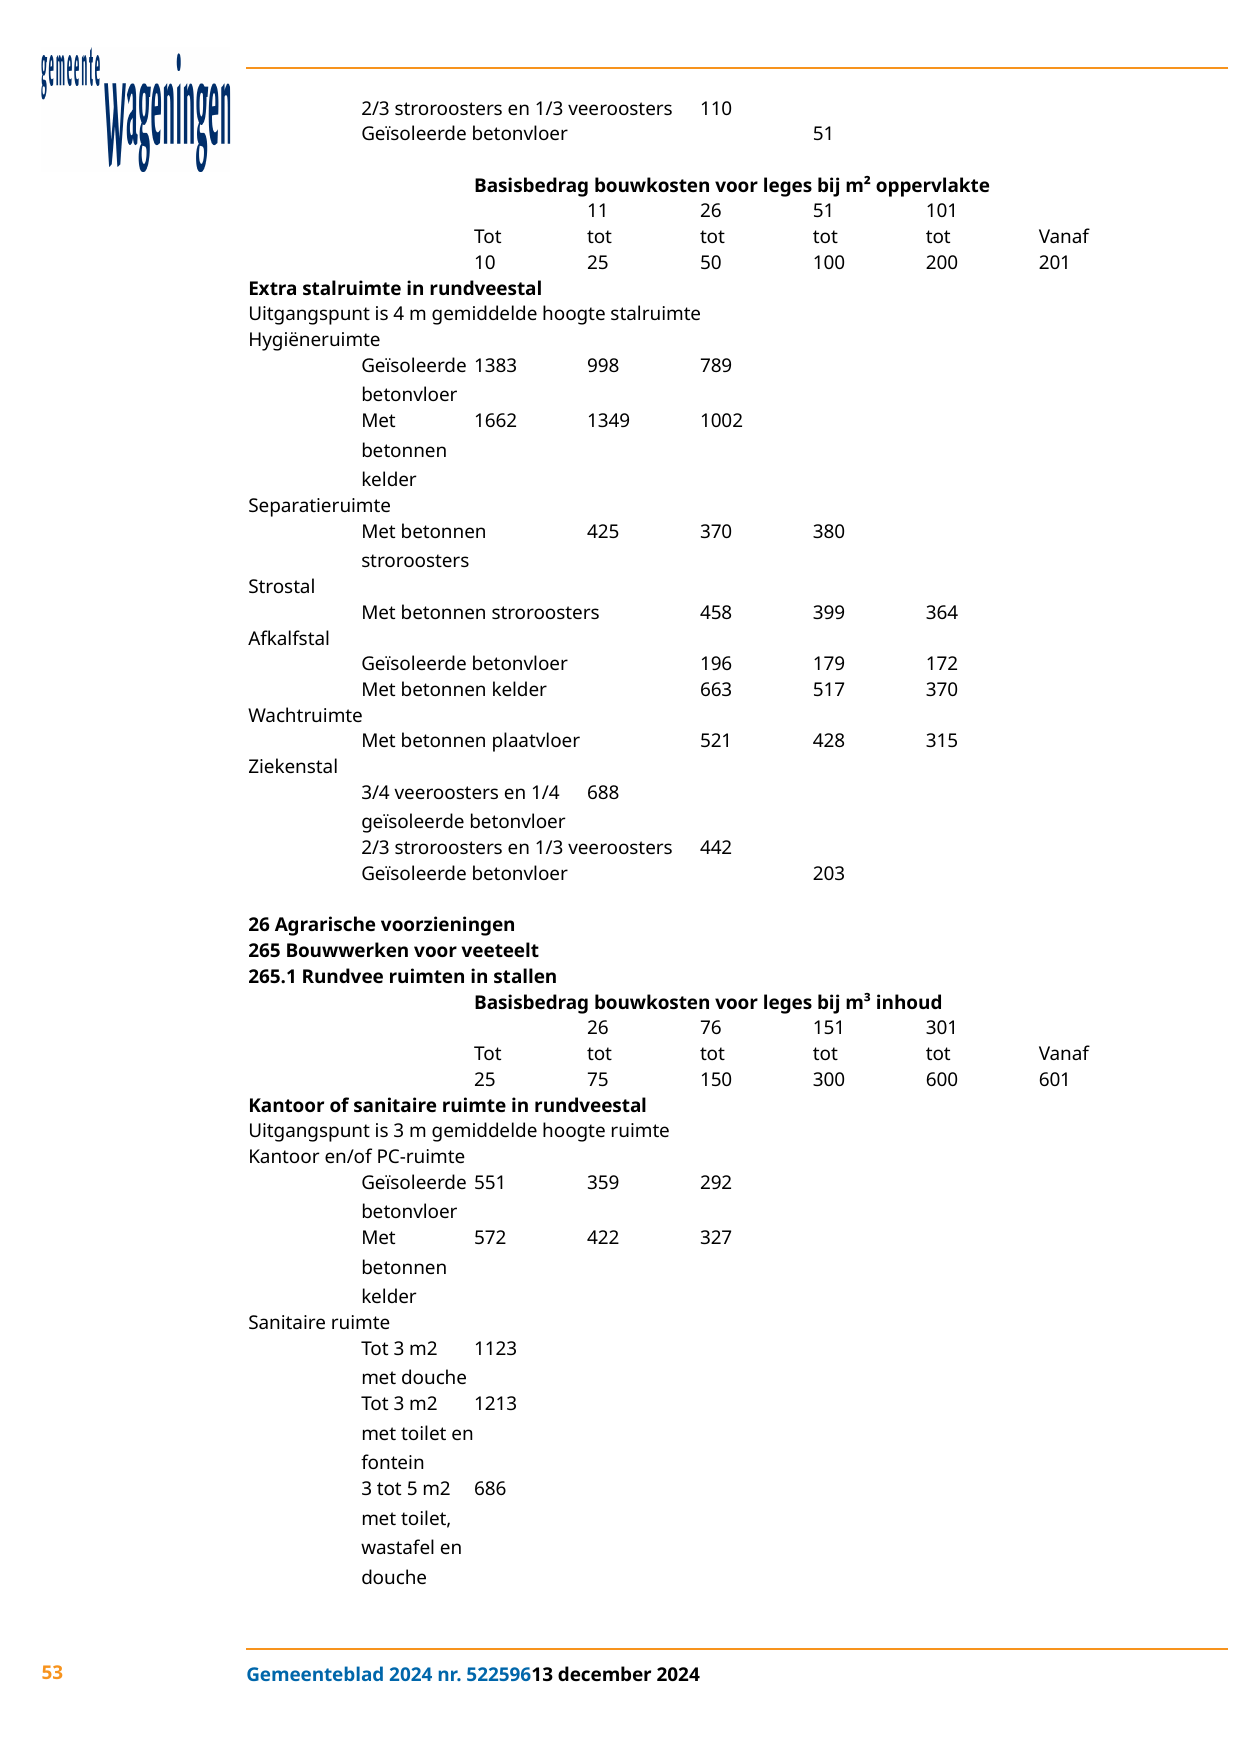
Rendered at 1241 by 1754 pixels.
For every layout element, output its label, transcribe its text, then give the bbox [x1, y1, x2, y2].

table_cell [248, 172, 361, 198]
table_cell [1039, 121, 1152, 146]
table_cell Tot 3 m2 met douche [361, 1335, 474, 1390]
table_cell [1039, 1475, 1152, 1589]
table_cell [361, 573, 474, 599]
table_cell [700, 754, 813, 779]
table_cell 110 [700, 95, 813, 121]
table_cell [926, 625, 1038, 651]
table_cell 364 [926, 599, 1038, 625]
table_cell [1039, 835, 1152, 860]
table_cell 196 [700, 651, 813, 676]
table_cell 3/4 veeroosters en 1/4 geïsoleerde betonvloer [361, 779, 587, 834]
table_cell [587, 1335, 700, 1390]
table_cell Afkalfstal [248, 625, 361, 651]
table_cell 26 [587, 1015, 700, 1040]
table_cell [587, 1475, 700, 1589]
table_cell tot [700, 224, 813, 249]
table_cell [813, 912, 926, 937]
table_cell [700, 1335, 813, 1390]
table_cell [926, 95, 1038, 121]
table_cell [926, 938, 1038, 963]
table_cell 25 [587, 249, 700, 275]
table_cell 521 [700, 728, 813, 753]
table_cell [926, 963, 1038, 989]
table_cell [700, 1143, 813, 1169]
table_cell 150 [700, 1066, 813, 1092]
table_cell [1039, 728, 1152, 753]
table_cell [926, 1118, 1038, 1143]
table_cell Tot 3 m2 met toilet en fontein [361, 1390, 474, 1475]
table_cell [587, 702, 700, 728]
table_cell 172 [926, 651, 1038, 676]
table_cell [700, 625, 813, 651]
table_cell [474, 1015, 587, 1040]
table_cell [361, 224, 474, 249]
table_cell [248, 989, 361, 1014]
table_cell [248, 224, 361, 249]
table_cell [926, 1224, 1038, 1309]
table_cell [813, 301, 926, 326]
table_cell [248, 249, 361, 275]
table_cell 51 [813, 121, 926, 146]
table_cell [700, 702, 813, 728]
table_cell Basisbedrag bouwkosten voor leges bij m³ inhoud [474, 989, 1038, 1014]
table_cell 265 Bouwwerken voor veeteelt [248, 938, 700, 963]
table_cell [813, 625, 926, 651]
table_cell 551 [474, 1169, 587, 1224]
table_cell [813, 779, 926, 834]
table_cell [1039, 886, 1152, 912]
table_cell [926, 1092, 1038, 1117]
table_cell 26 [700, 198, 813, 223]
table_cell [361, 146, 474, 172]
table_cell [926, 1143, 1038, 1169]
table_cell Met betonnen plaatvloer [361, 728, 700, 753]
table_cell [248, 1040, 361, 1066]
table_cell 3 tot 5 m2 met toilet, wastafel en douche [361, 1475, 474, 1589]
table_cell Uitgangspunt is 3 m gemiddelde hoogte ruimte [248, 1118, 813, 1143]
table_cell [813, 1309, 926, 1335]
table_cell [1039, 1224, 1152, 1309]
table_cell 51 [813, 198, 926, 223]
table_cell [361, 625, 474, 651]
table_cell [248, 121, 361, 146]
table_cell Geïsoleerde betonvloer [361, 860, 700, 886]
table_cell 517 [813, 676, 926, 702]
table_cell [587, 1309, 700, 1335]
table_cell [813, 492, 926, 518]
table_cell [813, 1335, 926, 1390]
table_cell [1039, 1335, 1152, 1390]
table_cell [248, 1475, 361, 1589]
table_cell [474, 754, 587, 779]
table_cell 2/3 stroroosters en 1/3 veeroosters [361, 95, 700, 121]
table_cell [1039, 1309, 1152, 1335]
table_cell [926, 1169, 1038, 1224]
table_cell 359 [587, 1169, 700, 1224]
table_cell Kantoor en/of PC-ruimte [248, 1143, 587, 1169]
table_cell [813, 754, 926, 779]
table_cell 50 [700, 249, 813, 275]
table_cell [926, 301, 1038, 326]
table_cell 428 [813, 728, 926, 753]
table_cell [813, 886, 926, 912]
table_cell [248, 146, 361, 172]
table_cell [248, 1066, 361, 1092]
table_cell [1039, 912, 1152, 937]
table_cell [474, 573, 587, 599]
table_cell 101 [926, 198, 1038, 223]
table_cell [813, 835, 926, 860]
table_cell [700, 886, 813, 912]
table_cell Tot [474, 224, 587, 249]
table_cell [700, 492, 813, 518]
table_cell 1662 [474, 408, 587, 492]
table_cell [926, 835, 1038, 860]
table_cell Tot [474, 1040, 587, 1066]
table_cell 76 [700, 1015, 813, 1040]
table_cell [248, 728, 361, 753]
table_cell [361, 1040, 474, 1066]
table_cell 301 [926, 1015, 1038, 1040]
table_cell 200 [926, 249, 1038, 275]
table_cell [1039, 1092, 1152, 1117]
table_cell [813, 352, 926, 407]
table_cell [248, 1015, 361, 1040]
table_cell [1039, 1390, 1152, 1475]
table_cell [700, 326, 813, 352]
table_cell [813, 702, 926, 728]
table_cell [1039, 95, 1152, 121]
table_cell [700, 912, 813, 937]
picture [41, 47, 231, 172]
table_cell Sanitaire ruimte [248, 1309, 474, 1335]
table_cell [926, 408, 1038, 492]
table_cell [813, 1143, 926, 1169]
table_cell Wachtruimte [248, 702, 474, 728]
table_cell [700, 121, 813, 146]
table_cell 151 [813, 1015, 926, 1040]
table_cell tot [700, 1040, 813, 1066]
table_cell [926, 492, 1038, 518]
table_cell [1039, 860, 1152, 886]
table_cell [813, 573, 926, 599]
table_cell [474, 625, 587, 651]
table_cell [361, 172, 474, 198]
table_cell 442 [700, 835, 813, 860]
table_cell [361, 1015, 474, 1040]
table_cell Geïsoleerde betonvloer [361, 352, 474, 407]
table_cell Extra stalruimte in rundveestal [248, 275, 700, 301]
table_cell Met betonnen kelder [361, 408, 474, 492]
table_cell [248, 1390, 361, 1475]
table_cell [248, 408, 361, 492]
table_cell 1123 [474, 1335, 587, 1390]
table_cell [813, 1475, 926, 1589]
table_cell [248, 886, 361, 912]
table_cell tot [926, 224, 1038, 249]
table_cell [1039, 518, 1152, 573]
table_cell 425 [587, 518, 700, 573]
table_cell [1039, 651, 1152, 676]
table_cell [587, 326, 700, 352]
table_cell Met betonnen kelder [361, 676, 700, 702]
table_cell 370 [926, 676, 1038, 702]
table_cell [1039, 938, 1152, 963]
table_cell [926, 518, 1038, 573]
table_cell [587, 625, 700, 651]
table_cell [813, 1390, 926, 1475]
table_cell [474, 326, 587, 352]
table_cell Vanaf [1039, 224, 1152, 249]
table_cell [587, 492, 700, 518]
table_cell [926, 121, 1038, 146]
table_cell 370 [700, 518, 813, 573]
table_cell Met betonnen stroroosters [361, 518, 587, 573]
table_cell [587, 573, 700, 599]
table_cell 25 [474, 1066, 587, 1092]
table_cell [926, 1475, 1038, 1589]
table_cell [926, 912, 1038, 937]
table_cell 600 [926, 1066, 1038, 1092]
table_cell 1349 [587, 408, 700, 492]
table_cell [248, 95, 361, 121]
table_cell [587, 886, 700, 912]
table_cell [248, 518, 361, 573]
table_cell 203 [813, 860, 926, 886]
table_cell [926, 352, 1038, 407]
table_cell 265.1 Rundvee ruimten in stallen [248, 963, 700, 989]
table_cell [700, 146, 813, 172]
table_cell [700, 1309, 813, 1335]
table_cell [1039, 989, 1152, 1014]
table_cell 179 [813, 651, 926, 676]
table_cell [248, 651, 361, 676]
table_cell [700, 860, 813, 886]
table_cell [248, 599, 361, 625]
table_cell [1039, 1169, 1152, 1224]
table_cell [926, 1335, 1038, 1390]
table_cell [926, 146, 1038, 172]
table_cell [361, 1066, 474, 1092]
table_cell [700, 573, 813, 599]
table_cell [248, 835, 361, 860]
table_cell [926, 326, 1038, 352]
table_cell 300 [813, 1066, 926, 1092]
table_cell 688 [587, 779, 700, 834]
table_cell [1039, 702, 1152, 728]
table_cell [700, 938, 813, 963]
table_cell 1383 [474, 352, 587, 407]
table_cell 327 [700, 1224, 813, 1309]
table_cell [1039, 492, 1152, 518]
table_cell [813, 1169, 926, 1224]
table_cell [1039, 275, 1152, 301]
table_cell [700, 1475, 813, 1589]
table_cell [474, 492, 587, 518]
table_cell Strostal [248, 573, 361, 599]
table_cell 601 [1039, 1066, 1152, 1092]
table_cell [1039, 963, 1152, 989]
table_cell 663 [700, 676, 813, 702]
table_cell [813, 146, 926, 172]
table_cell tot [587, 1040, 700, 1066]
table_cell [361, 198, 474, 223]
table_cell [361, 886, 474, 912]
table_cell [926, 275, 1038, 301]
table_cell [926, 779, 1038, 834]
table_cell [1039, 599, 1152, 625]
table_cell [361, 989, 474, 1014]
table_cell [474, 1309, 587, 1335]
table_cell [248, 1335, 361, 1390]
table_cell [474, 198, 587, 223]
table_cell Met betonnen stroroosters [361, 599, 700, 625]
table_cell [1039, 146, 1152, 172]
table_cell 572 [474, 1224, 587, 1309]
table_cell [474, 702, 587, 728]
table_cell [1039, 1015, 1152, 1040]
table_cell 458 [700, 599, 813, 625]
table_cell tot [813, 1040, 926, 1066]
table_cell 422 [587, 1224, 700, 1309]
table_cell [248, 860, 361, 886]
table_cell [1039, 1143, 1152, 1169]
table_cell Basisbedrag bouwkosten voor leges bij m² oppervlakte [474, 172, 1152, 198]
table_cell 399 [813, 599, 926, 625]
table_cell 686 [474, 1475, 587, 1589]
table_cell [926, 860, 1038, 886]
table_cell 26 Agrarische voorzieningen [248, 912, 587, 937]
table_cell [1039, 408, 1152, 492]
table_cell [926, 1309, 1038, 1335]
table_cell 292 [700, 1169, 813, 1224]
table_cell [1039, 1118, 1152, 1143]
table_cell [700, 779, 813, 834]
table_cell Hygiëneruimte [248, 326, 474, 352]
table_cell [248, 198, 361, 223]
table_cell Geïsoleerde betonvloer [361, 651, 700, 676]
table_cell [926, 754, 1038, 779]
table_cell Ziekenstal [248, 754, 474, 779]
table_cell Geïsoleerde betonvloer [361, 1169, 474, 1224]
table_cell tot [926, 1040, 1038, 1066]
table_cell [813, 275, 926, 301]
table_cell [587, 1143, 700, 1169]
table_cell [926, 1390, 1038, 1475]
table_cell [813, 938, 926, 963]
table_cell [587, 146, 700, 172]
table_cell Separatieruimte [248, 492, 474, 518]
table_cell [1039, 573, 1152, 599]
table_cell Geïsoleerde betonvloer [361, 121, 700, 146]
table_cell [248, 352, 361, 407]
table_cell [700, 963, 813, 989]
table_cell [813, 963, 926, 989]
table_cell [700, 1390, 813, 1475]
table_cell 315 [926, 728, 1038, 753]
table_cell [1039, 625, 1152, 651]
table_cell [926, 886, 1038, 912]
table_cell 1213 [474, 1390, 587, 1475]
table_cell [813, 95, 926, 121]
table_cell [361, 249, 474, 275]
table_cell 10 [474, 249, 587, 275]
table_cell [813, 1118, 926, 1143]
table_cell 2/3 stroroosters en 1/3 veeroosters [361, 835, 700, 860]
table_cell [1039, 754, 1152, 779]
table_cell 201 [1039, 249, 1152, 275]
table_cell 11 [587, 198, 700, 223]
table_cell Met betonnen kelder [361, 1224, 474, 1309]
table_cell [474, 886, 587, 912]
table_cell [1039, 779, 1152, 834]
table_cell [248, 1224, 361, 1309]
table_cell 789 [700, 352, 813, 407]
table_cell 1002 [700, 408, 813, 492]
table_cell [1039, 352, 1152, 407]
table_cell tot [587, 224, 700, 249]
table_cell [813, 408, 926, 492]
table_cell [474, 146, 587, 172]
table_cell [587, 1390, 700, 1475]
table_cell [1039, 301, 1152, 326]
table_cell 75 [587, 1066, 700, 1092]
table_cell [813, 1224, 926, 1309]
table_cell [813, 1092, 926, 1117]
table_cell [1039, 326, 1152, 352]
table_cell [248, 676, 361, 702]
table_cell Kantoor of sanitaire ruimte in rundveestal [248, 1092, 813, 1117]
table_cell [587, 912, 700, 937]
table_cell [1039, 198, 1152, 223]
table_cell 100 [813, 249, 926, 275]
table_cell [700, 275, 813, 301]
table_cell [248, 1169, 361, 1224]
table_cell [926, 702, 1038, 728]
table_cell Uitgangspunt is 4 m gemiddelde hoogte stalruimte [248, 301, 813, 326]
table_cell [587, 754, 700, 779]
table_cell [248, 779, 361, 834]
table_cell 380 [813, 518, 926, 573]
table_cell [926, 573, 1038, 599]
table_cell [1039, 676, 1152, 702]
table_cell 998 [587, 352, 700, 407]
table_cell [813, 326, 926, 352]
table_cell tot [813, 224, 926, 249]
table_cell Vanaf [1039, 1040, 1152, 1066]
